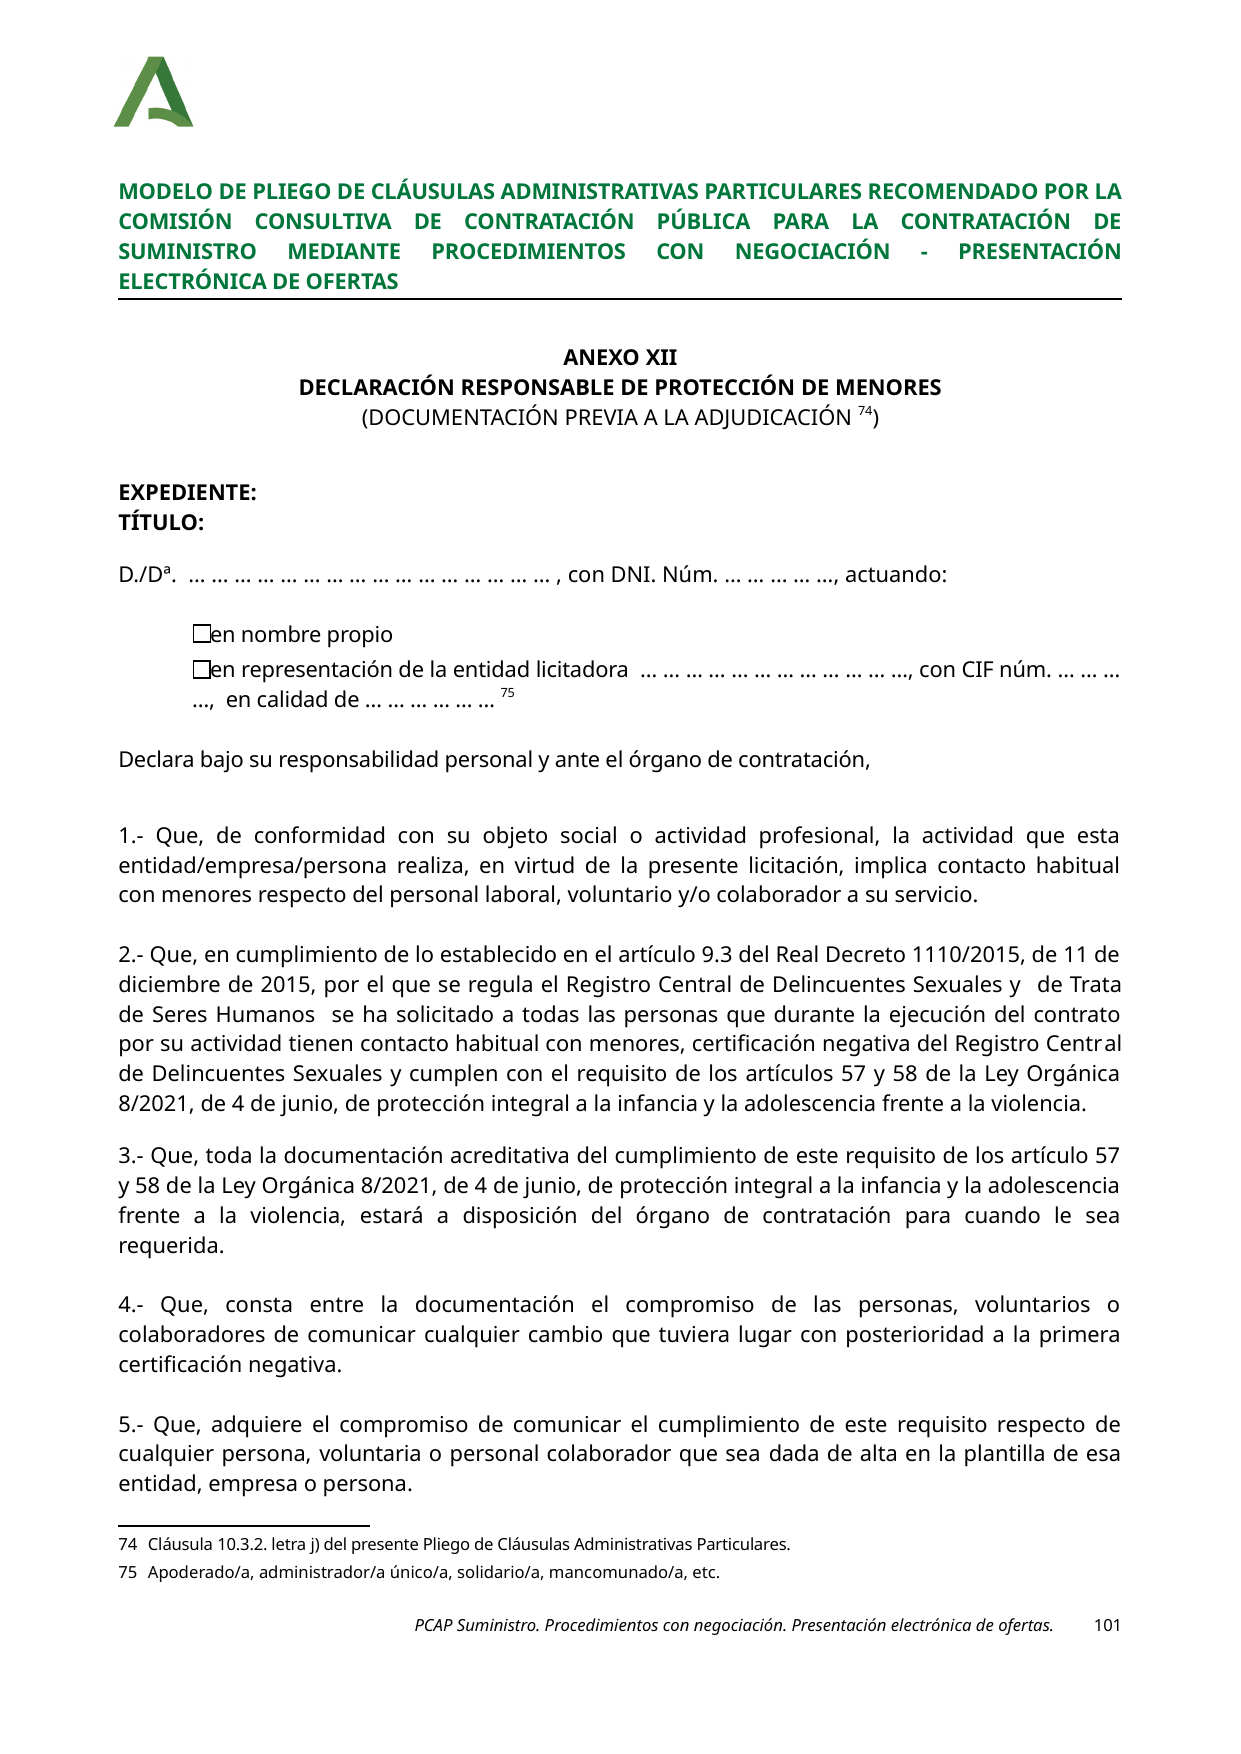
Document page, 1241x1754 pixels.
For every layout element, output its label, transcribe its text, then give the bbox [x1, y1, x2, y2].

text 2.- Que, en cumplimiento de lo establecido en el artículo 9.3 del Real Decreto 1110/2015, de 11 de diciembre de 2015, por el que se regula el Registro Central de Delincuentes Sexuales y de Trata de Seres Humanos se ha solicitado a todas las personas que durante la ejecución del contrato por su actividad tienen contacto habitual con menores, certificación negativa del Registro Central de Delincuentes Sexuales y cumplen con el requisito de los artículos 57 y 58 de la Ley Orgánica 8/2021, de 4 de junio, de protección integral a la infancia y la adolescencia frente a la violencia. [118, 939, 1122, 1118]
text 5.- Que, adquiere el compromiso de comunicar el cumplimiento de este requisito respecto de cualquier persona, voluntaria o personal colaborador que sea dada de alta en la plantilla de esa entidad, empresa o persona. [118, 1408, 1122, 1498]
text ANEXO XII [118, 342, 1122, 372]
text 4.- Que, consta entre la documentación el compromiso de las personas, voluntarios o colaboradores de comunicar cualquier cambio que tuviera lugar con posterioridad a la primera certificación negativa. [118, 1289, 1122, 1379]
text TÍTULO: [118, 507, 1122, 536]
text 3.- Que, toda la documentación acreditativa del cumplimiento de este requisito de los artículo 57 y 58 de la Ley Orgánica 8/2021, de 4 de junio, de protección integral a la infancia y la adolescencia frente a la violencia, estará a disposición del órgano de contratación para cuando le sea requerida. [118, 1140, 1122, 1259]
text EXPEDIENTE: [118, 477, 1122, 507]
text 1.- Que, de conformidad con su objeto social o actividad profesional, la actividad que esta entidad/empresa/persona realiza, en virtud de la presente licitación, implica contacto habitual con menores respecto del personal laboral, voluntario y/o colaborador a su servicio. [118, 820, 1122, 909]
text DECLARACIÓN RESPONSABLE DE PROTECCIÓN DE MENORES [118, 372, 1122, 402]
text D./Dª. … … … … … … … … … … … … … … … … , con DNI. Núm. … … … … …, actuando: [118, 559, 1122, 589]
text en nombre propio [192, 619, 1122, 648]
text MODELO DE PLIEGO DE CLÁUSULAS ADMINISTRATIVAS PARTICULARES RECOMENDADO POR LA COMISIÓN CONSULTIVA DE CONTRATACIÓN PÚBLICA PARA LA CONTRATACIÓN DE SUMINISTRO MEDIANTE PROCEDIMIENTOS CON NEGOCIACIÓN - PRESENTACIÓN ELECTRÓNICA DE OFERTAS [118, 176, 1122, 298]
text Declara bajo su responsabilidad personal y ante el órgano de contratación, [118, 744, 1122, 774]
text Apoderado/a, administrador/a único/a, solidario/a, mancomunado/a, etc. [118, 1561, 1122, 1584]
picture [109, 52, 198, 131]
text (DOCUMENTACIÓN PREVIA A LA ADJUDICACIÓN ) [118, 402, 1122, 431]
text Cláusula 10.3.2. letra j) del presente Pliego de Cláusulas Administrativas Particulares. [118, 1532, 1122, 1555]
text en representación de la entidad licitadora … … … … … … … … … … … …, con CIF núm. … … … …, en calidad de … … … … … … [192, 654, 1122, 714]
